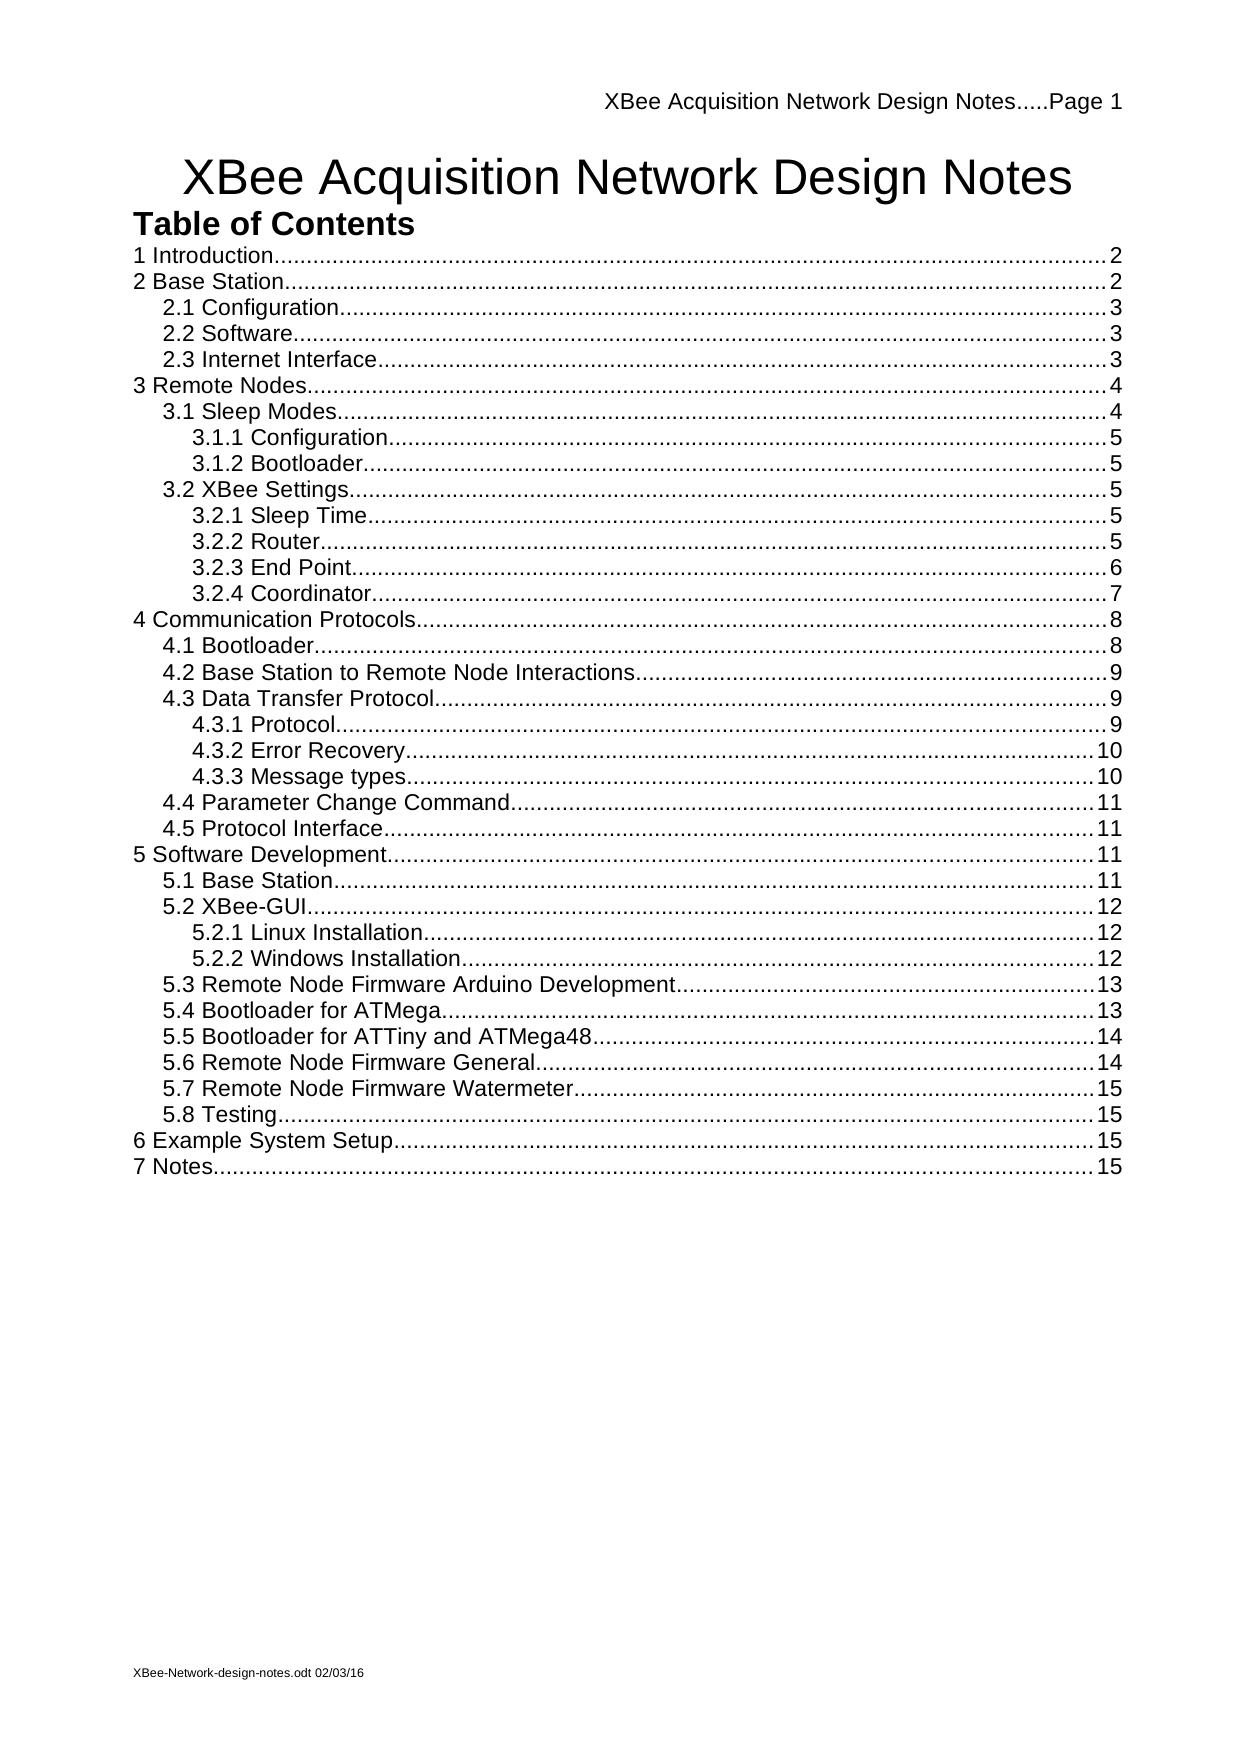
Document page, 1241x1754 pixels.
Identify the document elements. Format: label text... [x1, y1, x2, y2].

text 4.1 Bootloader 8 [162, 633, 1123, 659]
title XBee Acquisition Network Design Notes [133, 149, 1123, 205]
text 3.1.1 Configuration 5 [192, 424, 1123, 451]
text 4.4 Parameter Change Command 11 [162, 789, 1123, 815]
text 4.5 Protocol Interface 11 [162, 815, 1123, 841]
text 3.1 Sleep Modes 4 [162, 398, 1123, 424]
text 4.3.3 Message types 10 [192, 763, 1123, 789]
text 3.2.2 Router 5 [192, 529, 1123, 555]
text 5.2.1 Linux Installation 12 [192, 919, 1123, 945]
text 3.2.1 Sleep Time 5 [192, 503, 1123, 529]
text 5.5 Bootloader for ATTiny and ATMega48 14 [162, 1023, 1123, 1049]
text 5.8 Testing 15 [162, 1102, 1123, 1128]
text 5.6 Remote Node Firmware General 14 [162, 1049, 1123, 1076]
text 5.3 Remote Node Firmware Arduino Development 13 [162, 971, 1123, 997]
text 1 Introduction 2 [133, 242, 1123, 268]
text 3.1.2 Bootloader 5 [192, 451, 1123, 477]
text 5.4 Bootloader for ATMega 13 [162, 997, 1123, 1023]
text 4.3.1 Protocol 9 [192, 711, 1123, 737]
text 4.2 Base Station to Remote Node Interactions 9 [162, 659, 1123, 685]
text 3 Remote Nodes 4 [133, 372, 1123, 398]
text 5.2 XBee-GUI 12 [162, 893, 1123, 919]
text 2.2 Software 3 [162, 320, 1123, 346]
text 5.2.2 Windows Installation 12 [192, 945, 1123, 971]
text 2.3 Internet Interface 3 [162, 346, 1123, 372]
text 4.3.2 Error Recovery 10 [192, 737, 1123, 763]
text 5.7 Remote Node Firmware Watermeter 15 [162, 1076, 1123, 1102]
text 4 Communication Protocols 8 [133, 607, 1123, 633]
text 3.2 XBee Settings 5 [162, 477, 1123, 503]
text 3.2.3 End Point 6 [192, 555, 1123, 581]
text 6 Example System Setup 15 [133, 1128, 1123, 1154]
text 2 Base Station 2 [133, 268, 1123, 294]
text 3.2.4 Coordinator 7 [192, 581, 1123, 607]
text 7 Notes 15 [133, 1154, 1123, 1180]
text 5 Software Development 11 [133, 841, 1123, 867]
subtitle Table of Contents [133, 205, 1123, 242]
text 5.1 Base Station 11 [162, 867, 1123, 893]
text 2.1 Configuration 3 [162, 294, 1123, 320]
text 4.3 Data Transfer Protocol 9 [162, 685, 1123, 711]
